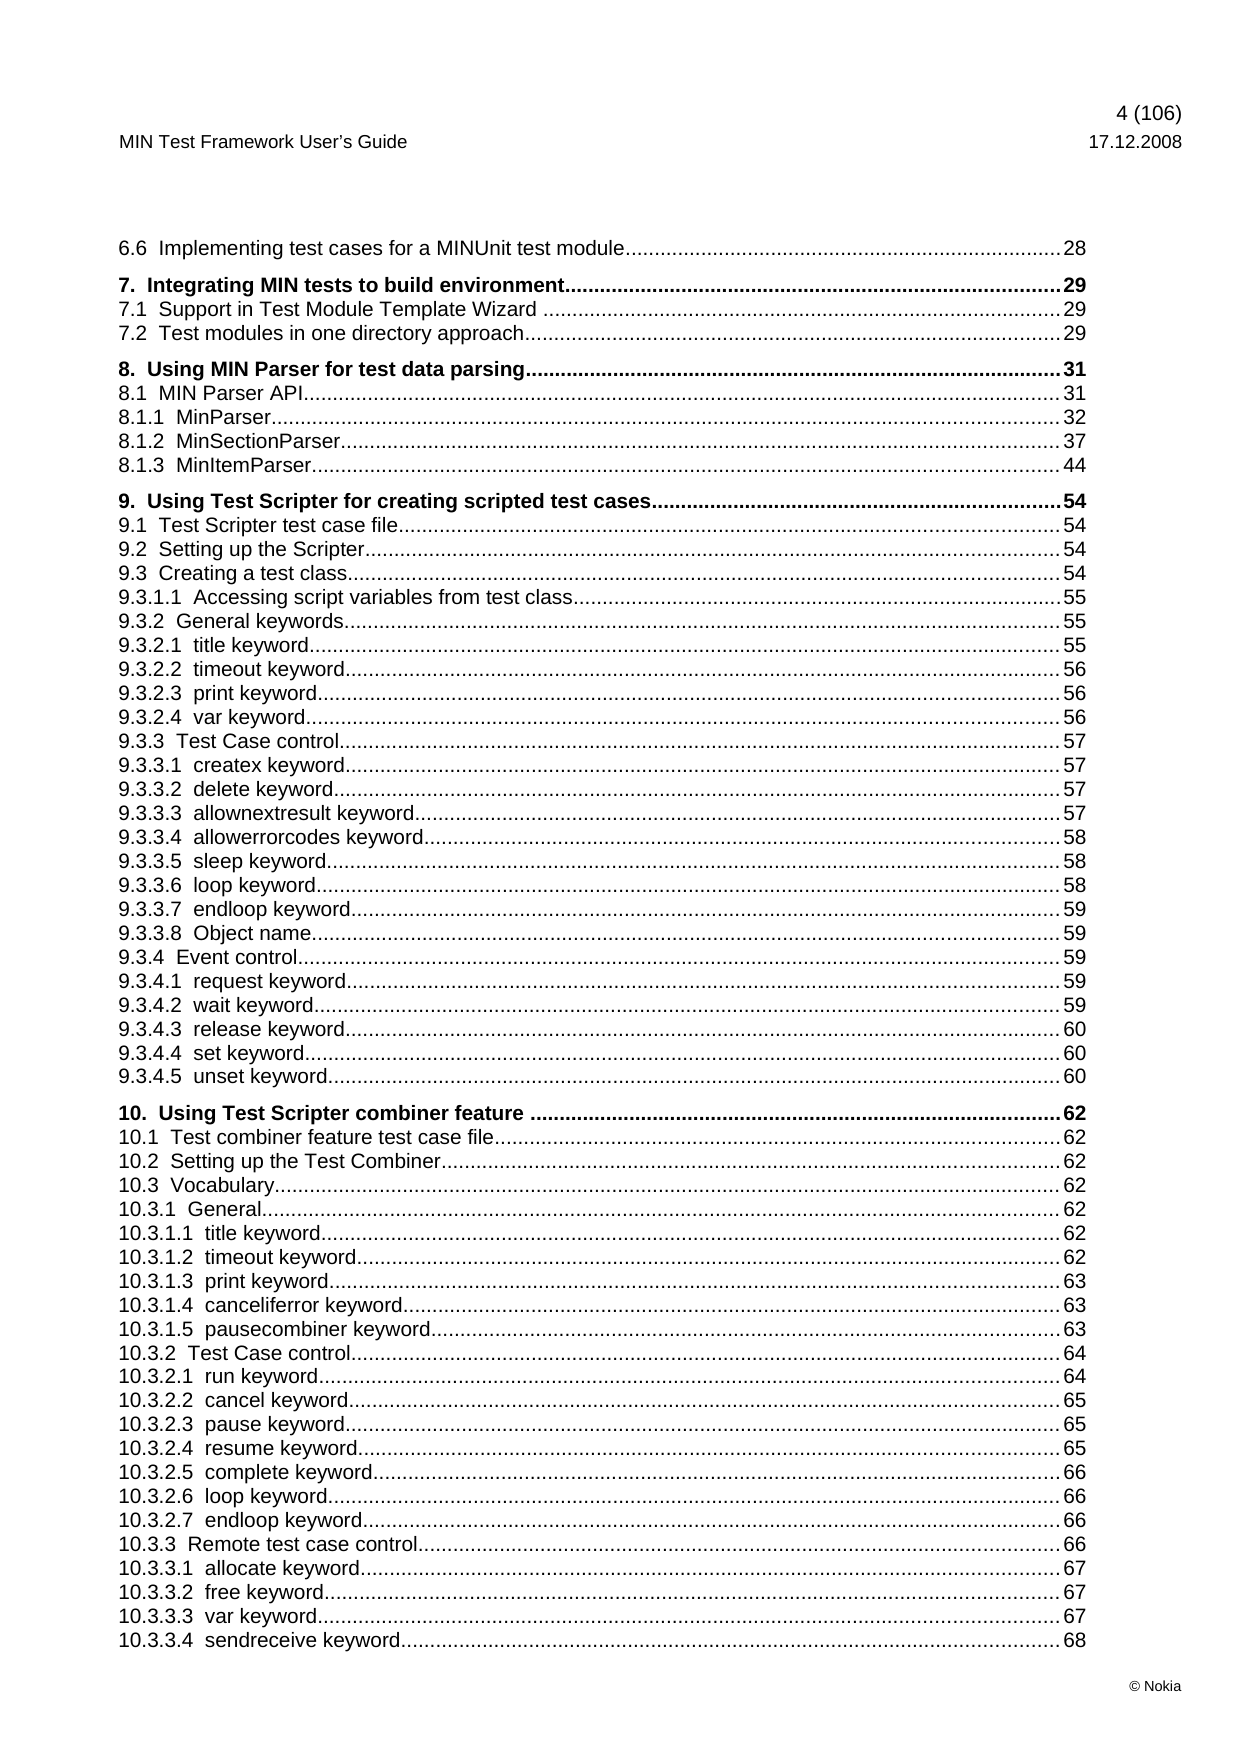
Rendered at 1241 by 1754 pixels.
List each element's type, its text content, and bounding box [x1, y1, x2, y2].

text 9.3 Creating a test class 54 [118, 561, 1181, 585]
text 9.3.3.2 delete keyword 57 [118, 777, 1181, 801]
text 10.3.1.3 print keyword 63 [118, 1268, 1181, 1292]
text 10.3.3 Remote test case control 66 [118, 1532, 1181, 1556]
text 10.2 Setting up the Test Combiner 62 [118, 1149, 1181, 1173]
text 9.3.3.4 allowerrorcodes keyword 58 [118, 825, 1181, 849]
text 9.3.3.7 endloop keyword 59 [118, 897, 1181, 921]
text 9.3.4.3 release keyword 60 [118, 1016, 1181, 1040]
text 10.3.2 Test Case control 64 [118, 1340, 1181, 1364]
text 9.3.3.6 loop keyword 58 [118, 873, 1181, 897]
text 10.3 Vocabulary 62 [118, 1173, 1181, 1197]
text 9.3.1.1 Accessing script variables from test class 55 [118, 585, 1181, 609]
text 8.1.2 MinSectionParser 37 [118, 429, 1181, 453]
text 9.3.2.2 timeout keyword 56 [118, 657, 1181, 681]
text 10.3.1 General 62 [118, 1197, 1181, 1221]
text 10.3.3.3 var keyword 67 [118, 1604, 1181, 1628]
text 9.3.4.2 wait keyword 59 [118, 992, 1181, 1016]
text 8.1.3 MinItemParser 44 [118, 453, 1181, 477]
text 10.3.1.2 timeout keyword 62 [118, 1244, 1181, 1268]
text 10.3.3.2 free keyword 67 [118, 1580, 1181, 1604]
text 9.3.3.5 sleep keyword 58 [118, 849, 1181, 873]
text 10.3.3.4 sendreceive keyword 68 [118, 1628, 1181, 1652]
text 10.3.1.5 pausecombiner keyword 63 [118, 1316, 1181, 1340]
text 10.3.2.3 pause keyword 65 [118, 1412, 1181, 1436]
text 10.1 Test combiner feature test case file 62 [118, 1125, 1181, 1149]
text 7.2 Test modules in one directory approach 29 [118, 321, 1181, 344]
text 9.3.4.4 set keyword 60 [118, 1040, 1181, 1064]
text 7. Integrating MIN tests to build environment 29 [118, 273, 1181, 297]
text 9.3.2.1 title keyword 55 [118, 633, 1181, 657]
text 8.1.1 MinParser 32 [118, 405, 1181, 429]
text 6.6 Implementing test cases for a MINUnit test module 28 [118, 236, 1181, 260]
text 7.1 Support in Test Module Template Wizard 29 [118, 297, 1181, 321]
text 10.3.2.6 loop keyword 66 [118, 1484, 1181, 1508]
text 10.3.1.1 title keyword 62 [118, 1221, 1181, 1244]
text 10.3.2.1 run keyword 64 [118, 1364, 1181, 1388]
text 10.3.1.4 canceliferror keyword 63 [118, 1292, 1181, 1316]
text 10. Using Test Scripter combiner feature 62 [118, 1101, 1181, 1125]
text 9.3.4.1 request keyword 59 [118, 968, 1181, 992]
text 9.2 Setting up the Scripter 54 [118, 537, 1181, 561]
text 9. Using Test Scripter for creating scripted test cases 54 [118, 489, 1181, 513]
text 10.3.2.7 endloop keyword 66 [118, 1508, 1181, 1532]
text 9.3.4.5 unset keyword 60 [118, 1064, 1181, 1088]
text 8.1 MIN Parser API 31 [118, 381, 1181, 405]
text 9.3.3.8 Object name 59 [118, 921, 1181, 944]
text 10.3.2.2 cancel keyword 65 [118, 1388, 1181, 1412]
text 9.3.2.4 var keyword 56 [118, 705, 1181, 729]
text 10.3.3.1 allocate keyword 67 [118, 1556, 1181, 1580]
text 9.1 Test Scripter test case file 54 [118, 513, 1181, 537]
text 10.3.2.4 resume keyword 65 [118, 1436, 1181, 1460]
text 8. Using MIN Parser for test data parsing 31 [118, 357, 1181, 381]
text 9.3.3 Test Case control 57 [118, 729, 1181, 753]
text 9.3.2 General keywords 55 [118, 609, 1181, 633]
text 9.3.4 Event control 59 [118, 944, 1181, 968]
text 9.3.2.3 print keyword 56 [118, 681, 1181, 705]
text 9.3.3.1 createx keyword 57 [118, 753, 1181, 777]
text 10.3.2.5 complete keyword 66 [118, 1460, 1181, 1484]
text 9.3.3.3 allownextresult keyword 57 [118, 801, 1181, 825]
